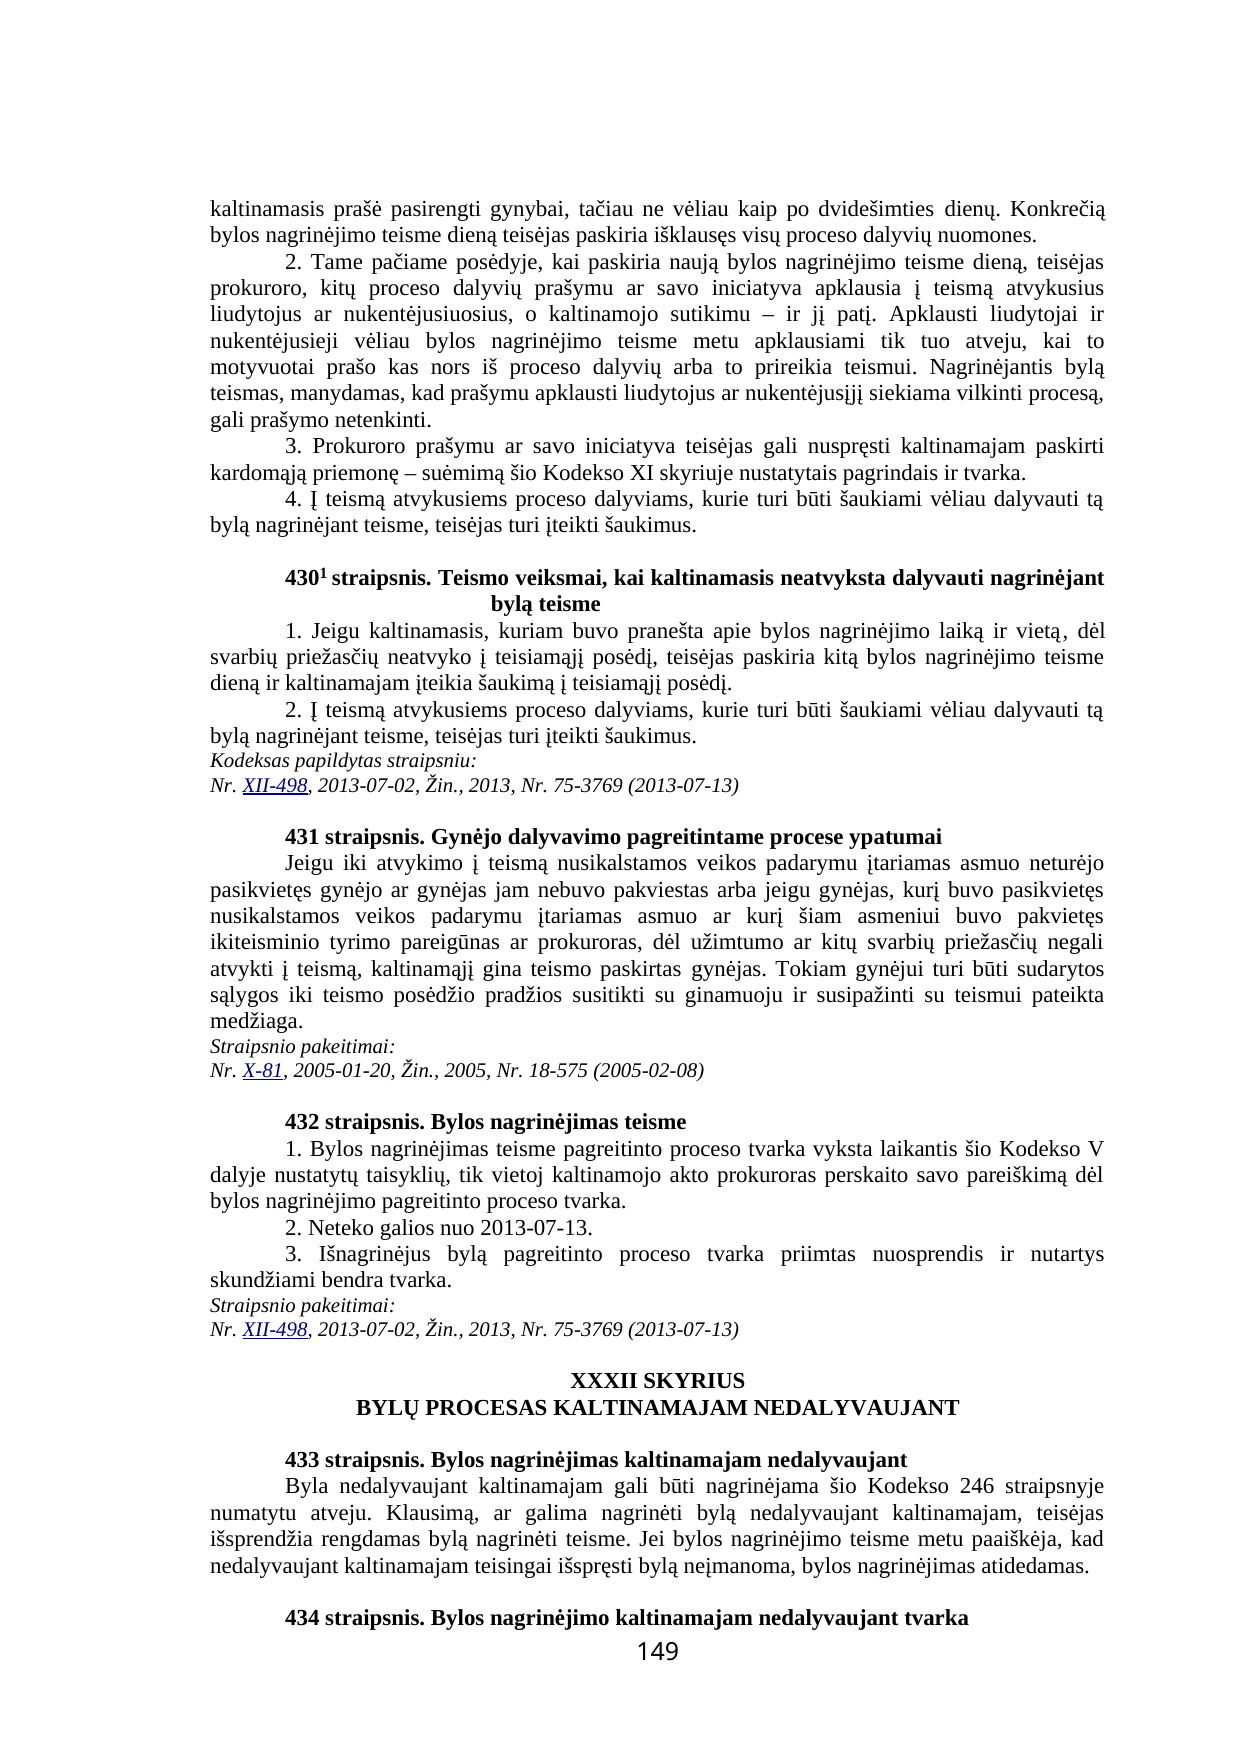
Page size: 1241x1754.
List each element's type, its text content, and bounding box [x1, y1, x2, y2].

text 1. Jeigu kaltinamasis, kuriam buvo pranešta apie bylos nagrinėjimo laiką ir vietą, dėl svarbių priežasčių neatvyko į teisiamąjį posėdį, teisėjas paskiria kitą bylos nagrinėjimo teisme dieną ir kaltinamajam įteikia šaukimą į teisiamąjį posėdį. [210, 617, 1106, 696]
text 3. Prokuroro prašymu ar savo iniciatyva teisėjas gali nuspręsti kaltinamajam paskirti kardomąją priemonę – suėmimą šio Kodekso XI skyriuje nustatytais pagrindais ir tvarka. [210, 432, 1106, 485]
text Nr. XII-498, 2013-07-02, Žin., 2013, Nr. 75-3769 (2013-07-13) [210, 772, 1106, 797]
text kaltinamasis prašė pasirengti gynybai, tačiau ne vėliau kaip po dvidešimties dienų. Konkrečią bylos nagrinėjimo teisme dieną teisėjas paskiria išklausęs visų proceso dalyvių nuomones. [210, 195, 1106, 248]
text 2. Neteko galios nuo 2013-07-13. [210, 1214, 1106, 1240]
text Nr. X-81, 2005-01-20, Žin., 2005, Nr. 18-575 (2005-02-08) [210, 1058, 1106, 1082]
text 433 straipsnis. Bylos nagrinėjimas kaltinamajam nedalyvaujant [210, 1446, 1106, 1473]
text Jeigu iki atvykimo į teismą nusikalstamos veikos padarymu įtariamas asmuo neturėjo pasikvietęs gynėjo ar gynėjas jam nebuvo pakviestas arba jeigu gynėjas, kurį buvo pasikvietęs nusikalstamos veikos padarymu įtariamas asmuo ar kurį šiam asmeniui buvo pakvietęs ikiteisminio tyrimo pareigūnas ar prokuroras, dėl užimtumo ar kitų svarbių priežasčių negali atvykti į teismą, kaltinamąjį gina teismo paskirtas gynėjas. Tokiam gynėjui turi būti sudarytos sąlygos iki teismo posėdžio pradžios susitikti su ginamuoju ir susipažinti su teismui pateikta medžiaga. [210, 849, 1106, 1034]
text 432 straipsnis. Bylos nagrinėjimas teisme [210, 1108, 1106, 1134]
text 4. Į teismą atvykusiems proceso dalyviams, kurie turi būti šaukiami vėliau dalyvauti tą bylą nagrinėjant teisme, teisėjas turi įteikti šaukimus. [210, 485, 1106, 538]
text 434 straipsnis. Bylos nagrinėjimo kaltinamajam nedalyvaujant tvarka [210, 1604, 1106, 1631]
text Bylų procesas kaltinamajam nedalyvaujant [210, 1393, 1106, 1420]
text 2. Tame pačiame posėdyje, kai paskiria naują bylos nagrinėjimo teisme dieną, teisėjas prokuroro, kitų proceso dalyvių prašymu ar savo iniciatyva apklausia į teismą atvykusius liudytojus ar nukentėjusiuosius, o kaltinamojo sutikimu – ir jį patį. Apklausti liudytojai ir nukentėjusieji vėliau bylos nagrinėjimo teisme metu apklausiami tik tuo atveju, kai to motyvuotai prašo kas nors iš proceso dalyvių arba to prireikia teismui. Nagrinėjantis bylą teismas, manydamas, kad prašymu apklausti liudytojus ar nukentėjusįjį siekiama vilkinti procesą, gali prašymo netenkinti. [210, 248, 1106, 432]
text Nr. XII-498, 2013-07-02, Žin., 2013, Nr. 75-3769 (2013-07-13) [210, 1317, 1106, 1341]
text 1. Bylos nagrinėjimas teisme pagreitinto proceso tvarka vyksta laikantis šio Kodekso V dalyje nustatytų taisyklių, tik vietoj kaltinamojo akto prokuroras perskaito savo pareiškimą dėl bylos nagrinėjimo pagreitinto proceso tvarka. [210, 1134, 1106, 1214]
subtitle XXXII skyrius [210, 1367, 1106, 1393]
text Straipsnio pakeitimai: [210, 1293, 1106, 1317]
text Kodeksas papildytas straipsniu: [210, 748, 1106, 772]
text Straipsnio pakeitimai: [210, 1034, 1106, 1058]
text 3. Išnagrinėjus bylą pagreitinto proceso tvarka priimtas nuosprendis ir nutartys skundžiami bendra tvarka. [210, 1240, 1106, 1293]
text 431 straipsnis. Gynėjo dalyvavimo pagreitintame procese ypatumai [210, 823, 1106, 849]
text Byla nedalyvaujant kaltinamajam gali būti nagrinėjama šio Kodekso 246 straipsnyje numatytu atveju. Klausimą, ar galima nagrinėti bylą nedalyvaujant kaltinamajam, teisėjas išsprendžia rengdamas bylą nagrinėti teisme. Jei bylos nagrinėjimo teisme metu paaiškėja, kad nedalyvaujant kaltinamajam teisingai išspręsti bylą neįmanoma, bylos nagrinėjimas atidedamas. [210, 1473, 1106, 1578]
text 4301 straipsnis. Teismo veiksmai, kai kaltinamasis neatvyksta dalyvauti nagrinėjant bylą teisme [285, 564, 1106, 617]
text 2. Į teismą atvykusiems proceso dalyviams, kurie turi būti šaukiami vėliau dalyvauti tą bylą nagrinėjant teisme, teisėjas turi įteikti šaukimus. [210, 696, 1106, 748]
